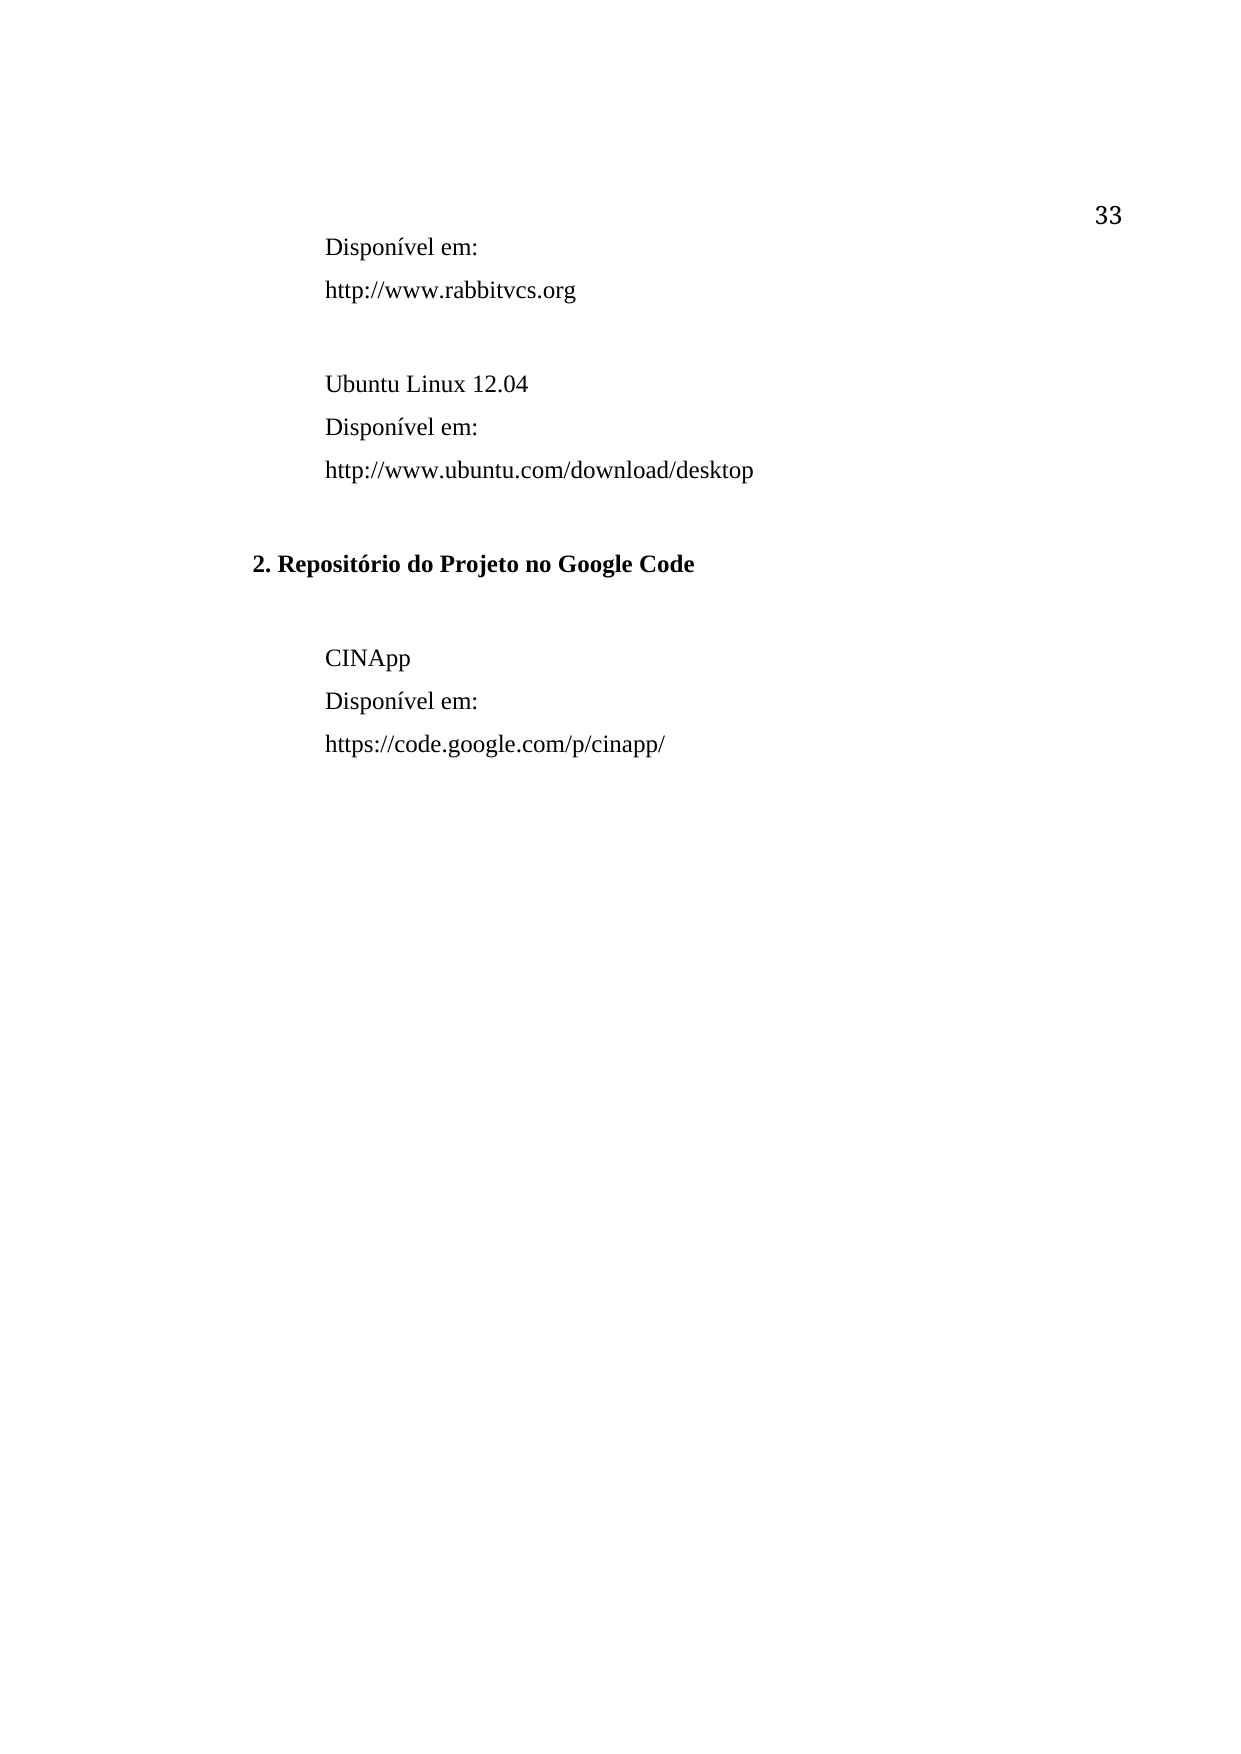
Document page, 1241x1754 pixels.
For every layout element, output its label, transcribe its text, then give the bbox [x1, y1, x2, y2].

text CINApp [325, 643, 1122, 672]
text Disponível em: [325, 232, 1122, 261]
text Disponível em: [325, 412, 1122, 441]
text http://www.ubuntu.com/download/desktop [325, 456, 1122, 484]
subtitle 2. Repositório do Projeto no Google Code [215, 549, 1122, 577]
text Disponível em: [325, 686, 1122, 715]
text Ubuntu Linux 12.04 [325, 369, 1122, 398]
text https://code.google.com/p/cinapp/ [325, 729, 1122, 758]
text http://www.rabbitvcs.org [325, 275, 1122, 304]
